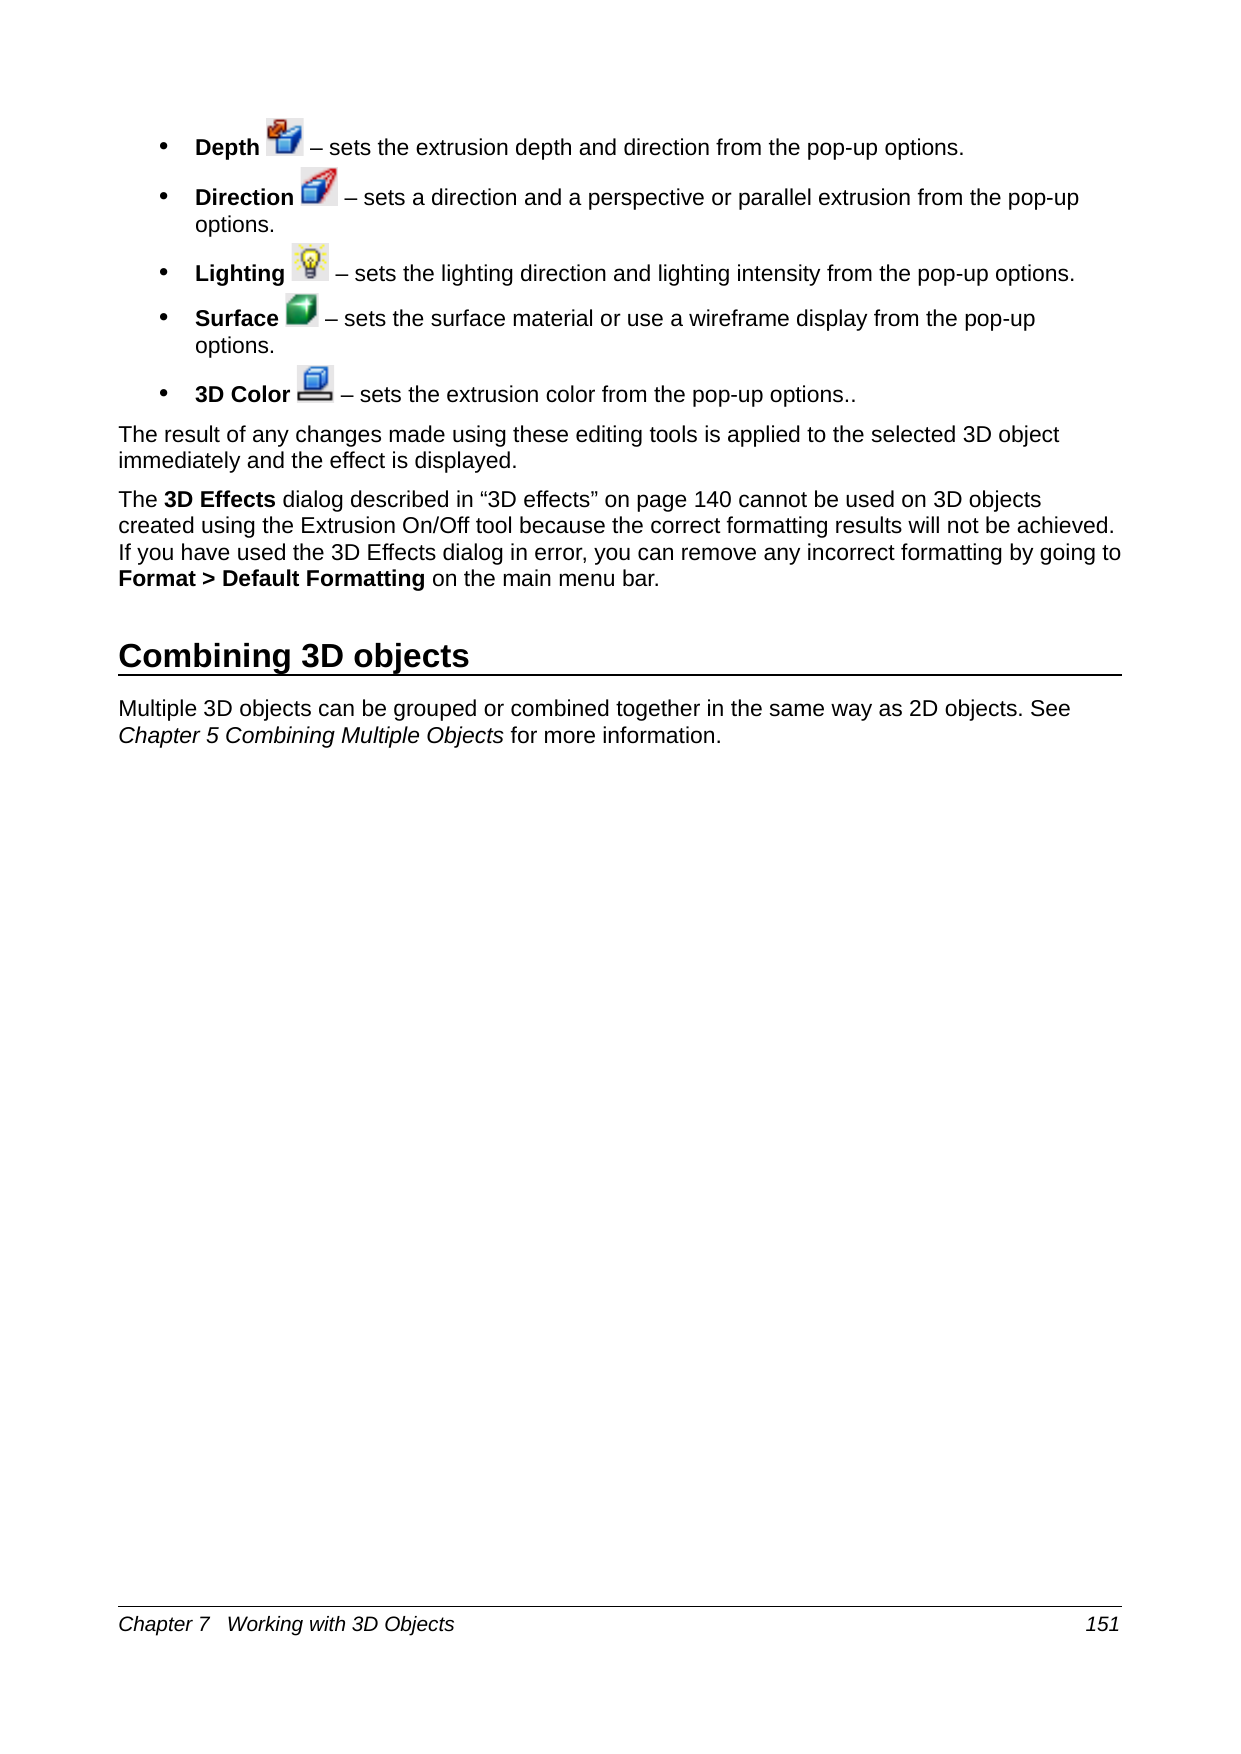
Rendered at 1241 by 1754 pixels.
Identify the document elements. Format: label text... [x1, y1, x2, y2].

text The 3D Effects dialog described in “3D effects” on page 140 cannot be used on 3D objects created using the Extrusion On/Off tool because the correct formatting results will not be achieved. If you have used the 3D Effects dialog in error, you can remove any incorrect formatting by going to Format > Default Formatting on the main menu bar. [118, 486, 1122, 591]
text Multiple 3D objects can be grouped or combined together in the same way as 2D objects. See Chapter 5 Combining Multiple Objects for more information. [118, 695, 1122, 748]
list Surface – sets the surface material or use a wireframe display from the pop-up options. [156, 293, 1122, 359]
list Depth – sets the extrusion depth and direction from the pop-up options. [156, 118, 1122, 161]
list Direction – sets a direction and a perspective or parallel extrusion from the pop-up options. [156, 168, 1122, 237]
picture [266, 118, 304, 156]
text The result of any changes made using these editing tools is applied to the selected 3D object immediately and the effect is displayed. [118, 421, 1122, 473]
picture [285, 293, 319, 327]
list Lighting – sets the lighting direction and lighting intensity from the pop-up options. [156, 244, 1122, 287]
picture [291, 243, 329, 281]
list 3D Color – sets the extrusion color from the pop-up options.. [156, 365, 1122, 408]
subtitle Combining 3D objects [118, 636, 1122, 674]
picture [296, 365, 335, 403]
picture [300, 167, 338, 206]
